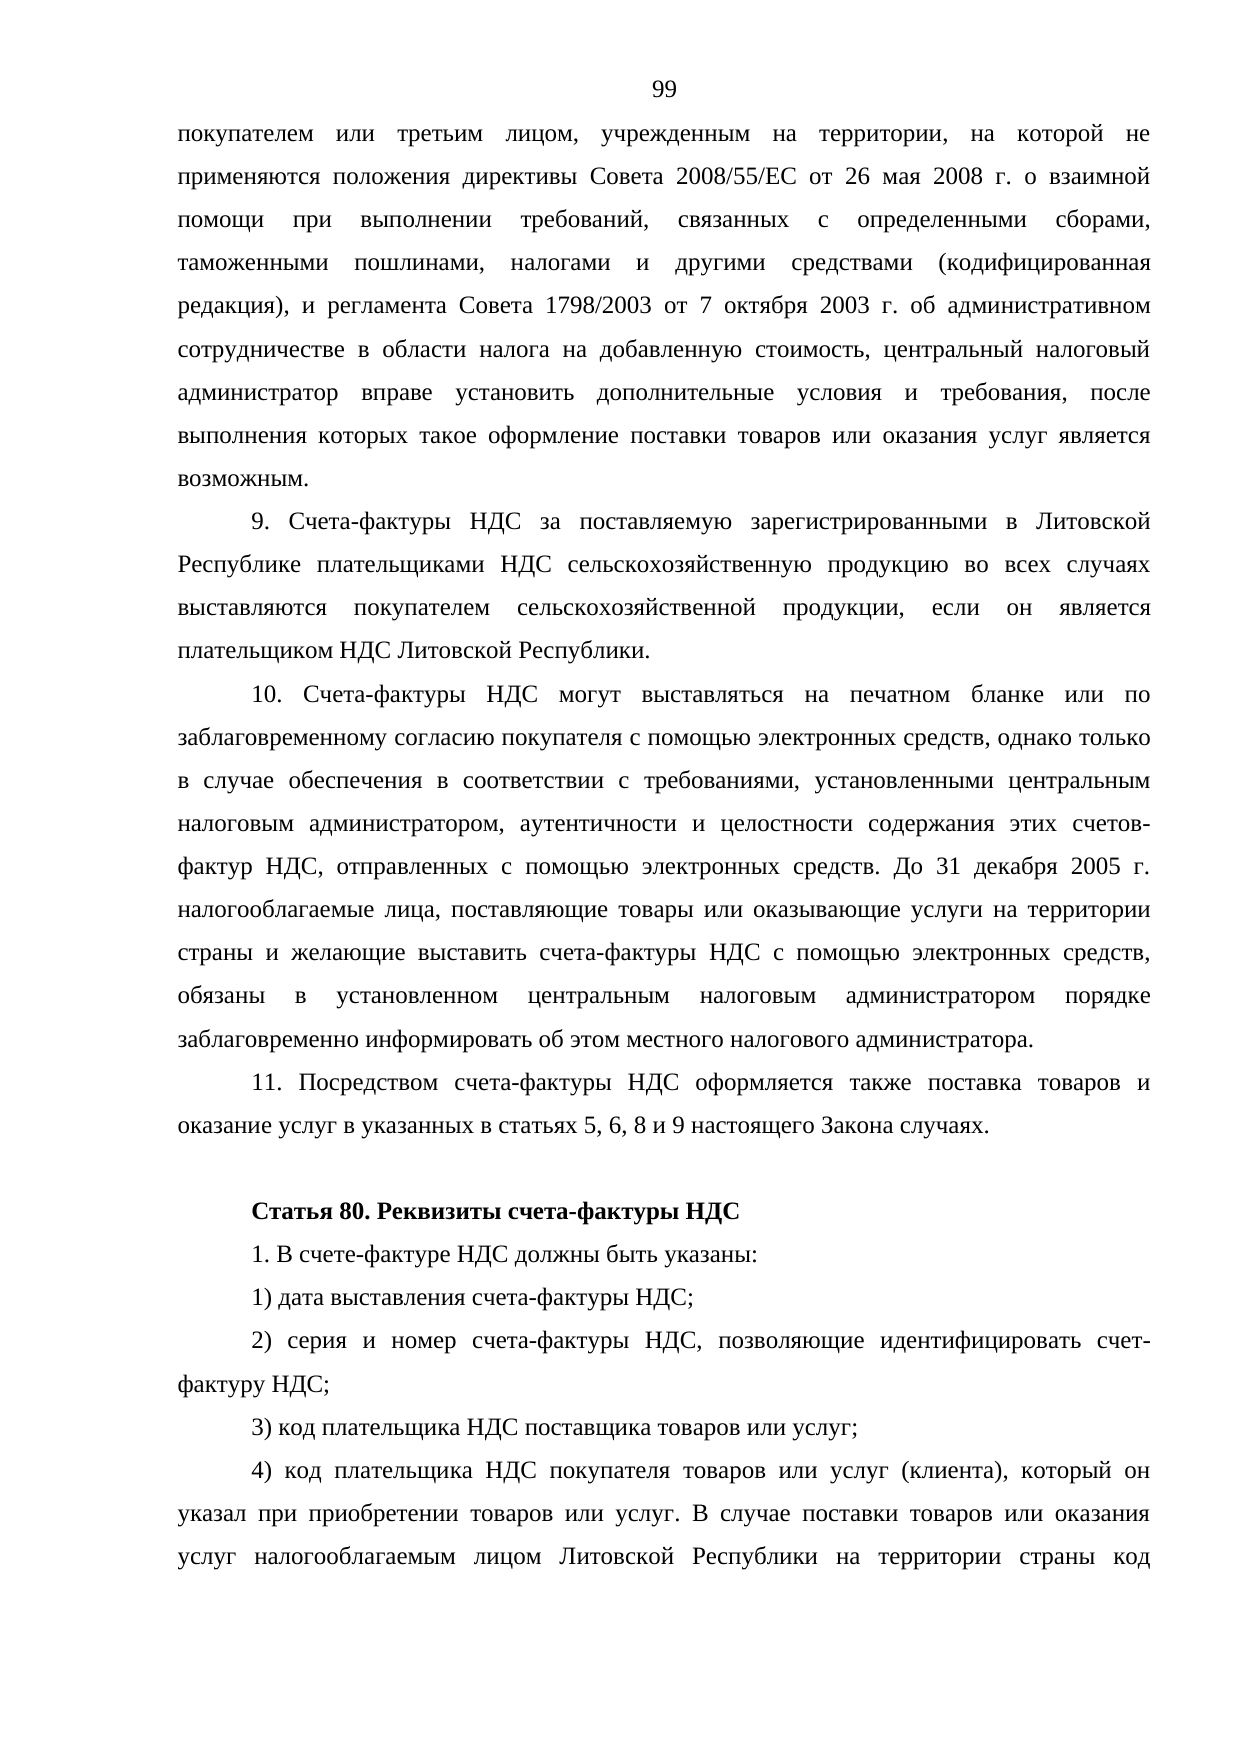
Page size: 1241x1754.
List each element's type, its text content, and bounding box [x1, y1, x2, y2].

text 10. Счета-фактуры НДС могут выставляться на печатном бланке или по заблаговременному согласию покупателя с помощью электронных средств, однако только в случае обеспечения в соответствии с требованиями, установленными центральным налоговым администратором, аутентичности и целостности содержания этих счетов-фактур НДС, отправленных с помощью электронных средств. До 31 декабря 2005 г. налогооблагаемые лица, поставляющие товары или оказывающие услуги на территории страны и желающие выставить счета-фактуры НДС с помощью электронных средств, обязаны в установленном центральным налоговым администратором порядке заблаговременно информировать об этом местного налогового администратора. [177, 679, 1152, 1052]
text 1) дата выставления счета-фактуры НДС; [177, 1282, 1152, 1311]
text Статья 80. Реквизиты счета-фактуры НДС [177, 1196, 1152, 1225]
text 9. Счета-фактуры НДС за поставляемую зарегистрированными в Литовской Республике плательщиками НДС сельскохозяйственную продукцию во всех случаях выставляются покупателем сельскохозяйственной продукции, если он является плательщиком НДС Литовской Республики. [177, 506, 1152, 664]
text 4) код плательщика НДС покупателя товаров или услуг (клиента), который он указал при приобретении товаров или услуг. В случае поставки товаров или оказания услуг налогооблагаемым лицом Литовской Республики на территории страны код [177, 1455, 1152, 1570]
text 11. Посредством счета-фактуры НДС оформляется также поставка товаров и оказание услуг в указанных в статьях 5, 6, 8 и 9 настоящего Закона случаях. [177, 1067, 1152, 1139]
text покупателем или третьим лицом, учрежденным на территории, на которой не применяются положения директивы Совета 2008/55/ЕС от 26 мая 2008 г. о взаимной помощи при выполнении требований, связанных с определенными сборами, таможенными пошлинами, налогами и другими средствами (кодифицированная редакция), и регламента Совета 1798/2003 от 7 октября 2003 г. об административном сотрудничестве в области налога на добавленную стоимость, центральный налоговый администратор вправе установить дополнительные условия и требования, после выполнения которых такое оформление поставки товаров или оказания услуг является возможным. [177, 118, 1152, 492]
text 2) серия и номер счета-фактуры НДС, позволяющие идентифицировать счет-фактуру НДС; [177, 1326, 1152, 1397]
text 3) код плательщика НДС поставщика товаров или услуг; [177, 1412, 1152, 1441]
text 1. В счете-фактуре НДС должны быть указаны: [177, 1239, 1152, 1268]
